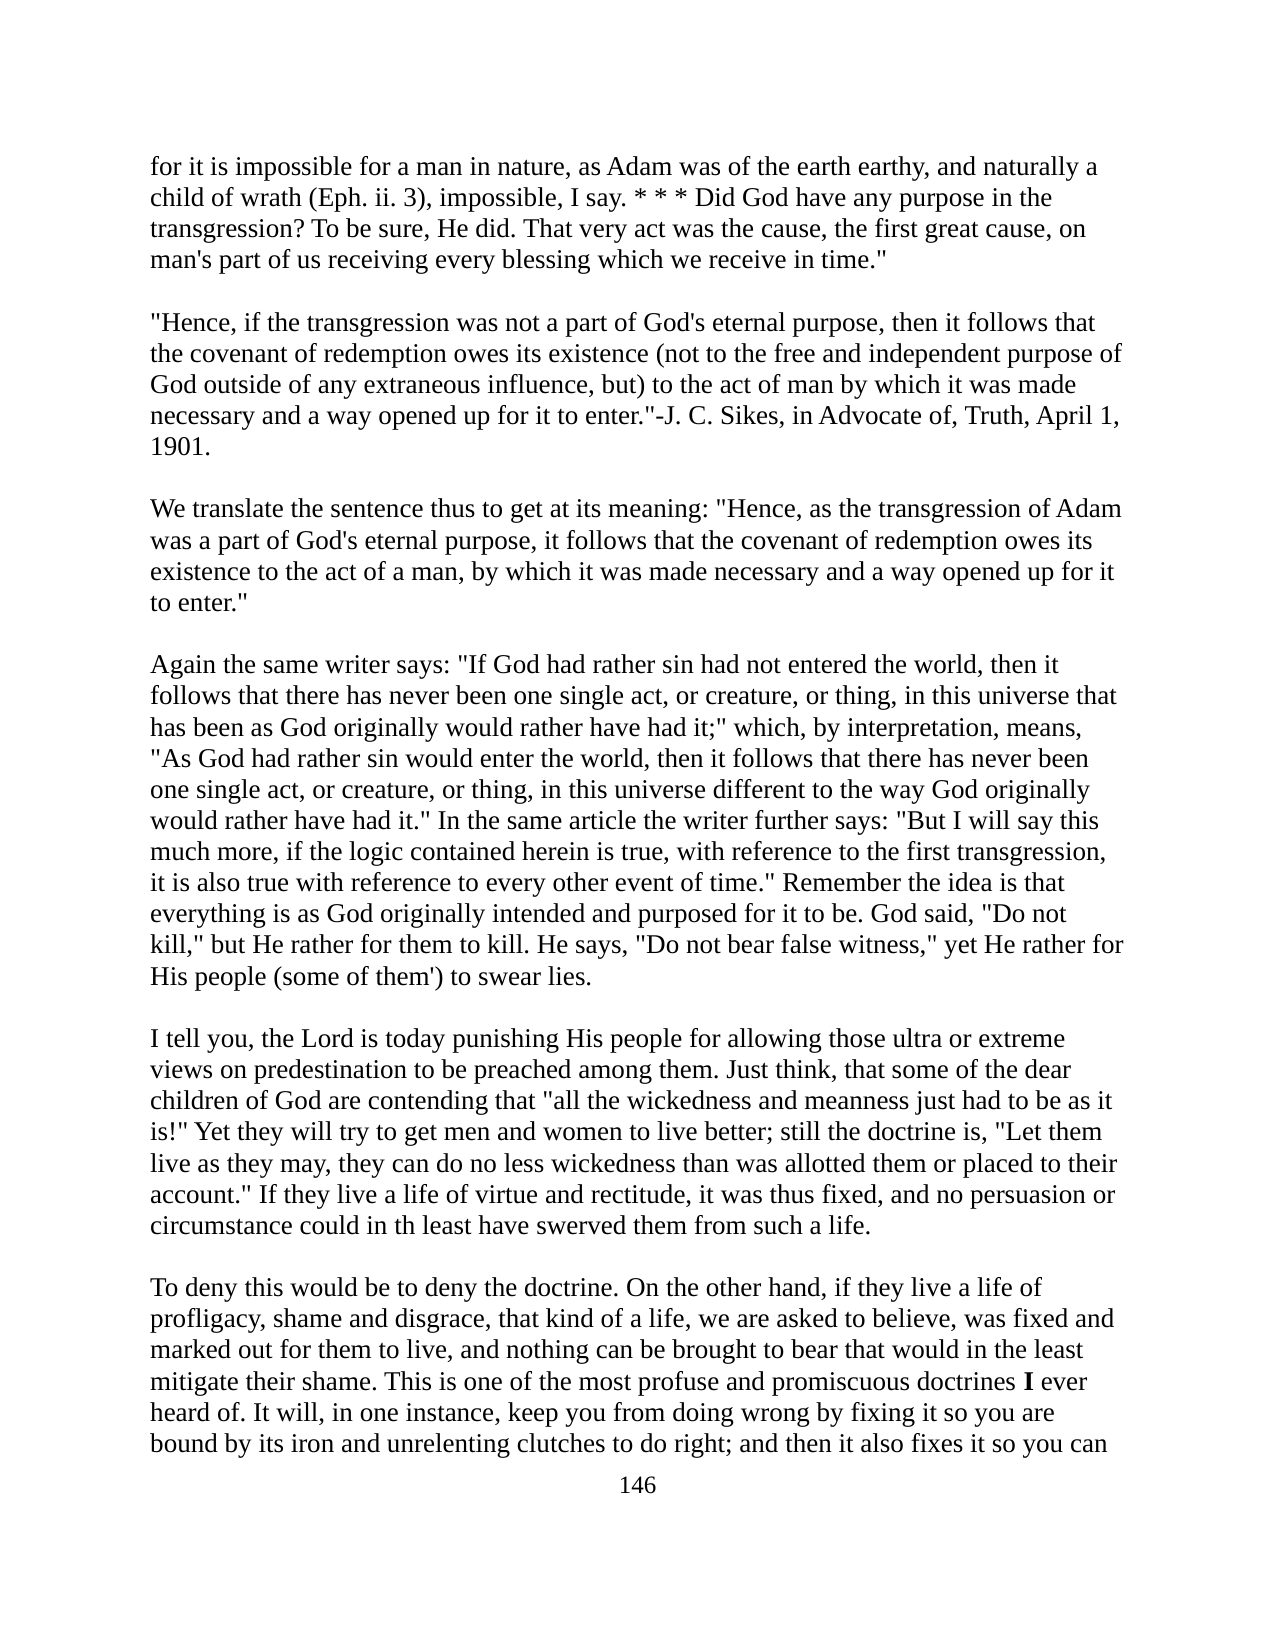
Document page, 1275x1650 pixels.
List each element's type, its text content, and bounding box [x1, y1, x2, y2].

text I tell you, the Lord is today punishing His people for allowing those ultra or extreme views on predestination to be preached among them. Just think, that some of the dear children of God are contending that "all the wickedness and meanness just had to be as it is!" Yet they will try to get men and women to live better; still the doctrine is, "Let them live as they may, they can do no less wickedness than was allotted them or placed to their account." If they live a life of virtue and rectitude, it was thus fixed, and no persuasion or circumstance could in th least have swerved them from such a life. [150, 1022, 1125, 1240]
text for it is impossible for a man in nature, as Adam was of the earth earthy, and naturally a child of wrath (Eph. ii. 3), impossible, I say. * * * Did God have any purpose in the transgression? To be sure, He did. That very act was the cause, the first great cause, on man's part of us receiving every blessing which we receive in time." [150, 150, 1125, 274]
text Again the same writer says: "If God had rather sin had not entered the world, then it follows that there has never been one single act, or creature, or thing, in this universe that has been as God originally would rather have had it;" which, by interpretation, means, "As God had rather sin would enter the world, then it follows that there has never been one single act, or creature, or thing, in this universe different to the way God originally would rather have had it." In the same article the writer further says: "But I will say this much more, if the logic contained herein is true, with reference to the first transgression, it is also true with reference to every other event of time." Remember the idea is that everything is as God originally intended and purposed for it to be. God said, "Do not kill," but He rather for them to kill. He says, "Do not bear false witness," yet He rather for His people (some of them') to swear lies. [150, 648, 1125, 991]
text To deny this would be to deny the doctrine. On the other hand, if they live a life of profligacy, shame and disgrace, that kind of a life, we are asked to believe, was fixed and marked out for them to live, and nothing can be brought to bear that would in the least mitigate their shame. This is one of the most profuse and promiscuous doctrines I ever heard of. It will, in one instance, keep you from doing wrong by fixing it so you are bound by its iron and unrelenting clutches to do right; and then it also fixes it so you can [150, 1271, 1125, 1458]
text "Hence, if the transgression was not a part of God's eternal purpose, then it follows that the covenant of redemption owes its existence (not to the free and independent purpose of God outside of any extraneous influence, but) to the act of man by which it was made necessary and a way opened up for it to enter."-J. C. Sikes, in Advocate of, Truth, April 1, 1901. [150, 306, 1125, 461]
text We translate the sentence thus to get at its meaning: "Hence, as the transgression of Adam was a part of God's eternal purpose, it follows that the covenant of redemption owes its existence to the act of a man, by which it was made necessary and a way opened up for it to enter." [150, 493, 1125, 617]
